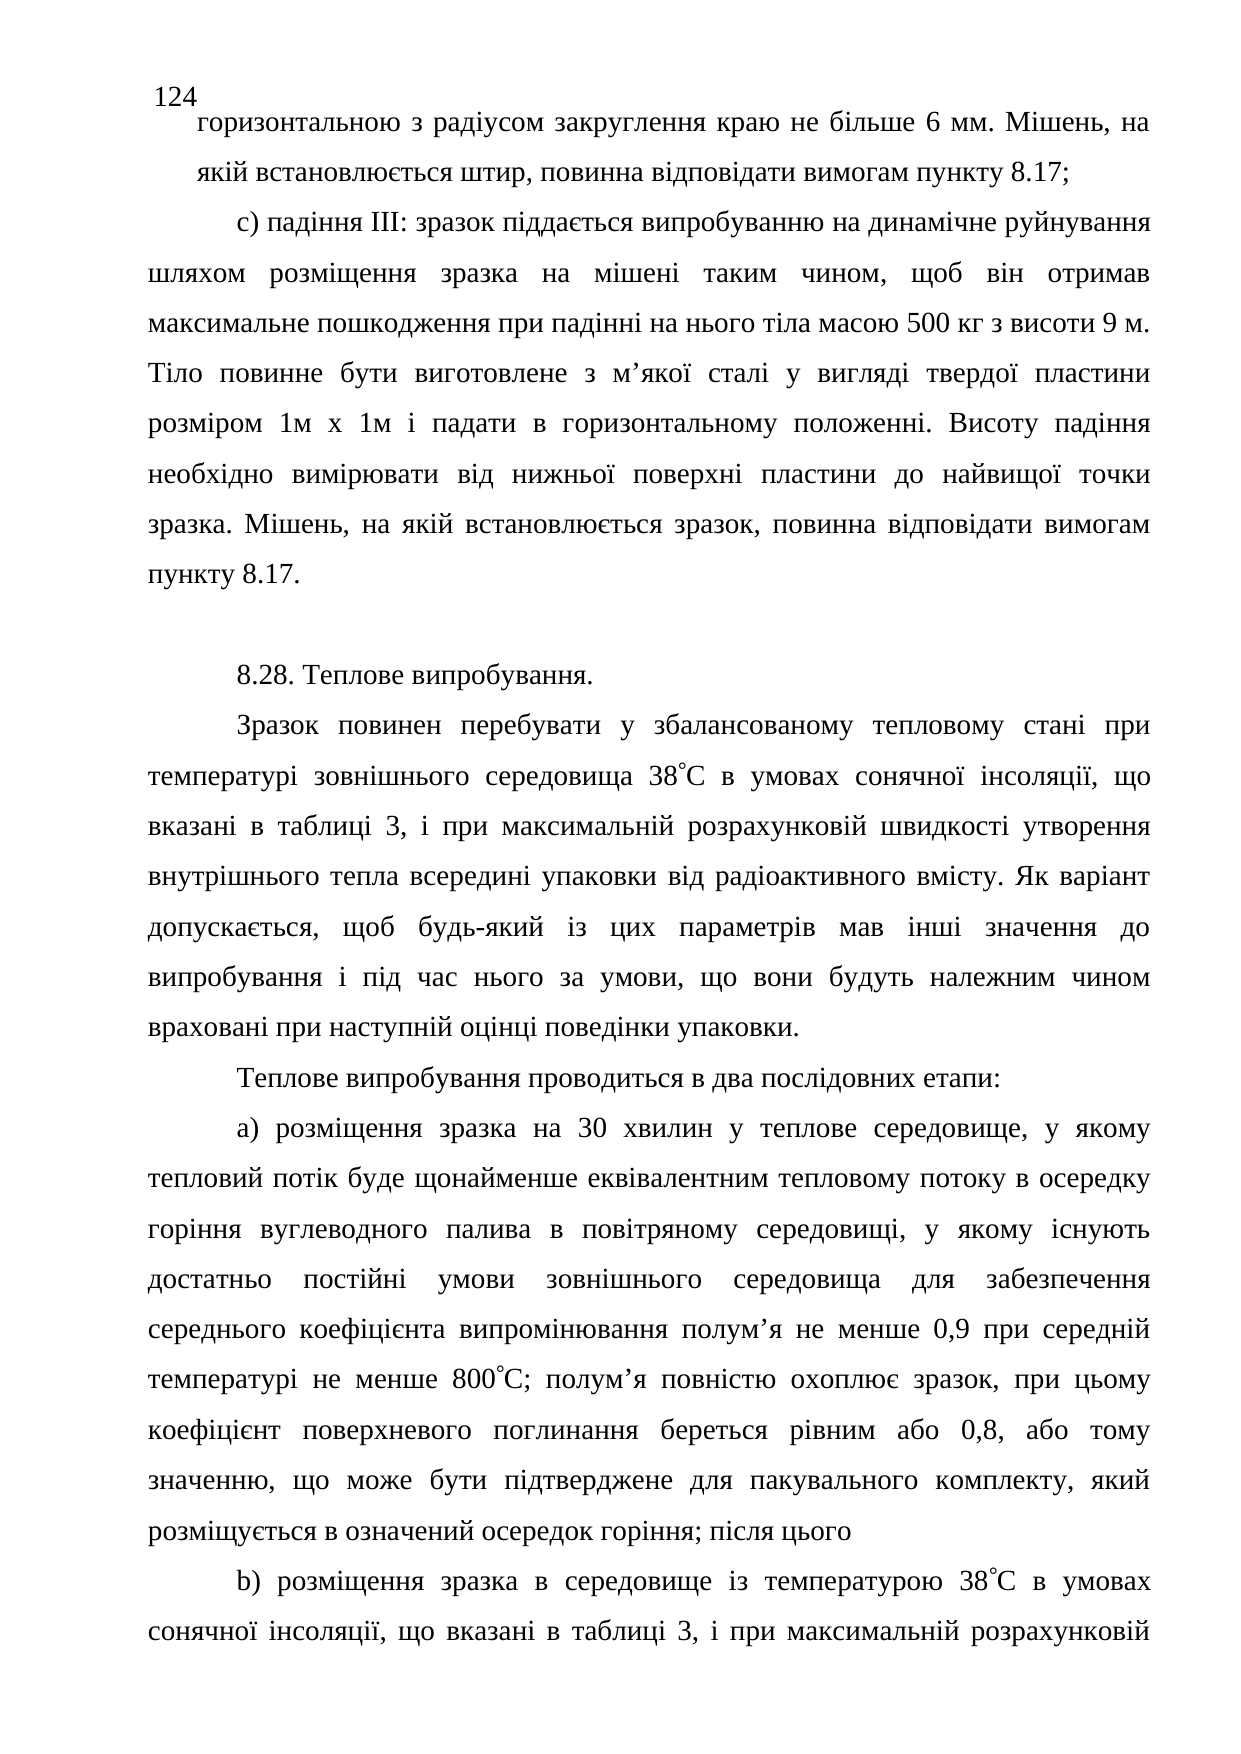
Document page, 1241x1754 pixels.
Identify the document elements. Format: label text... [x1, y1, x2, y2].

text горизонтальною з радіусом закруглення краю не більше 6 мм. Мішень, на якій встановлюється штир, повинна відповідати вимогам пункту 8.17; [148, 104, 1152, 188]
text 8.28. Теплове випробування. [148, 657, 1152, 691]
text Теплове випробування проводиться в два послідовних етапи: [148, 1060, 1152, 1093]
text Зразок повинен перебувати у збалансованому тепловому стані при температурі зовнішнього середовища 38С в умовах сонячної інсоляції, що вказані в таблиці 3, і при максимальній розрахунковій швидкості утворення внутрішнього тепла всередині упаковки від радіоактивного вмісту. Як варіант допускається, щоб будь-який із цих параметрів мав інші значення до випробування і під час нього за умови, що вони будуть належним чином враховані при наступній оцінці поведінки упаковки. [148, 707, 1152, 1043]
text b) розміщення зразка в середовище із температурою 38С в умовах сонячної інсоляції, що вказані в таблиці 3, і при максимальній розрахунковій [148, 1563, 1152, 1647]
text а) розміщення зразка на 30 хвилин у теплове середовище, у якому тепловий потік буде щонайменше еквівалентним тепловому потоку в осередку горіння вуглеводного палива в повітряному середовищі, у якому існують достатньо постійні умови зовнішнього середовища для забезпечення середнього коефіцієнта випромінювання полум’я не менше 0,9 при середній температурі не менше 800С; полум’я повністю охоплює зразок, при цьому коефіцієнт поверхневого поглинання береться рівним або 0,8, або тому значенню, що може бути підтверджене для пакувального комплекту, який розміщується в означений осередок горіння; після цього [148, 1110, 1152, 1546]
text с) падіння III: зразок піддається випробуванню на динамічне руйнування шляхом розміщення зразка на мішені таким чином, щоб він отримав максимальне пошкодження при падінні на нього тіла масою 500 кг з висоти 9 м. Тіло повинне бути виготовлене з м’якої сталі у вигляді твердої пластини розміром 1м х 1м і падати в горизонтальному положенні. Висоту падіння необхідно вимірювати від нижньої поверхні пластини до найвищої точки зразка. Мішень, на якій встановлюється зразок, повинна відповідати вимогам пункту 8.17. [148, 204, 1152, 590]
